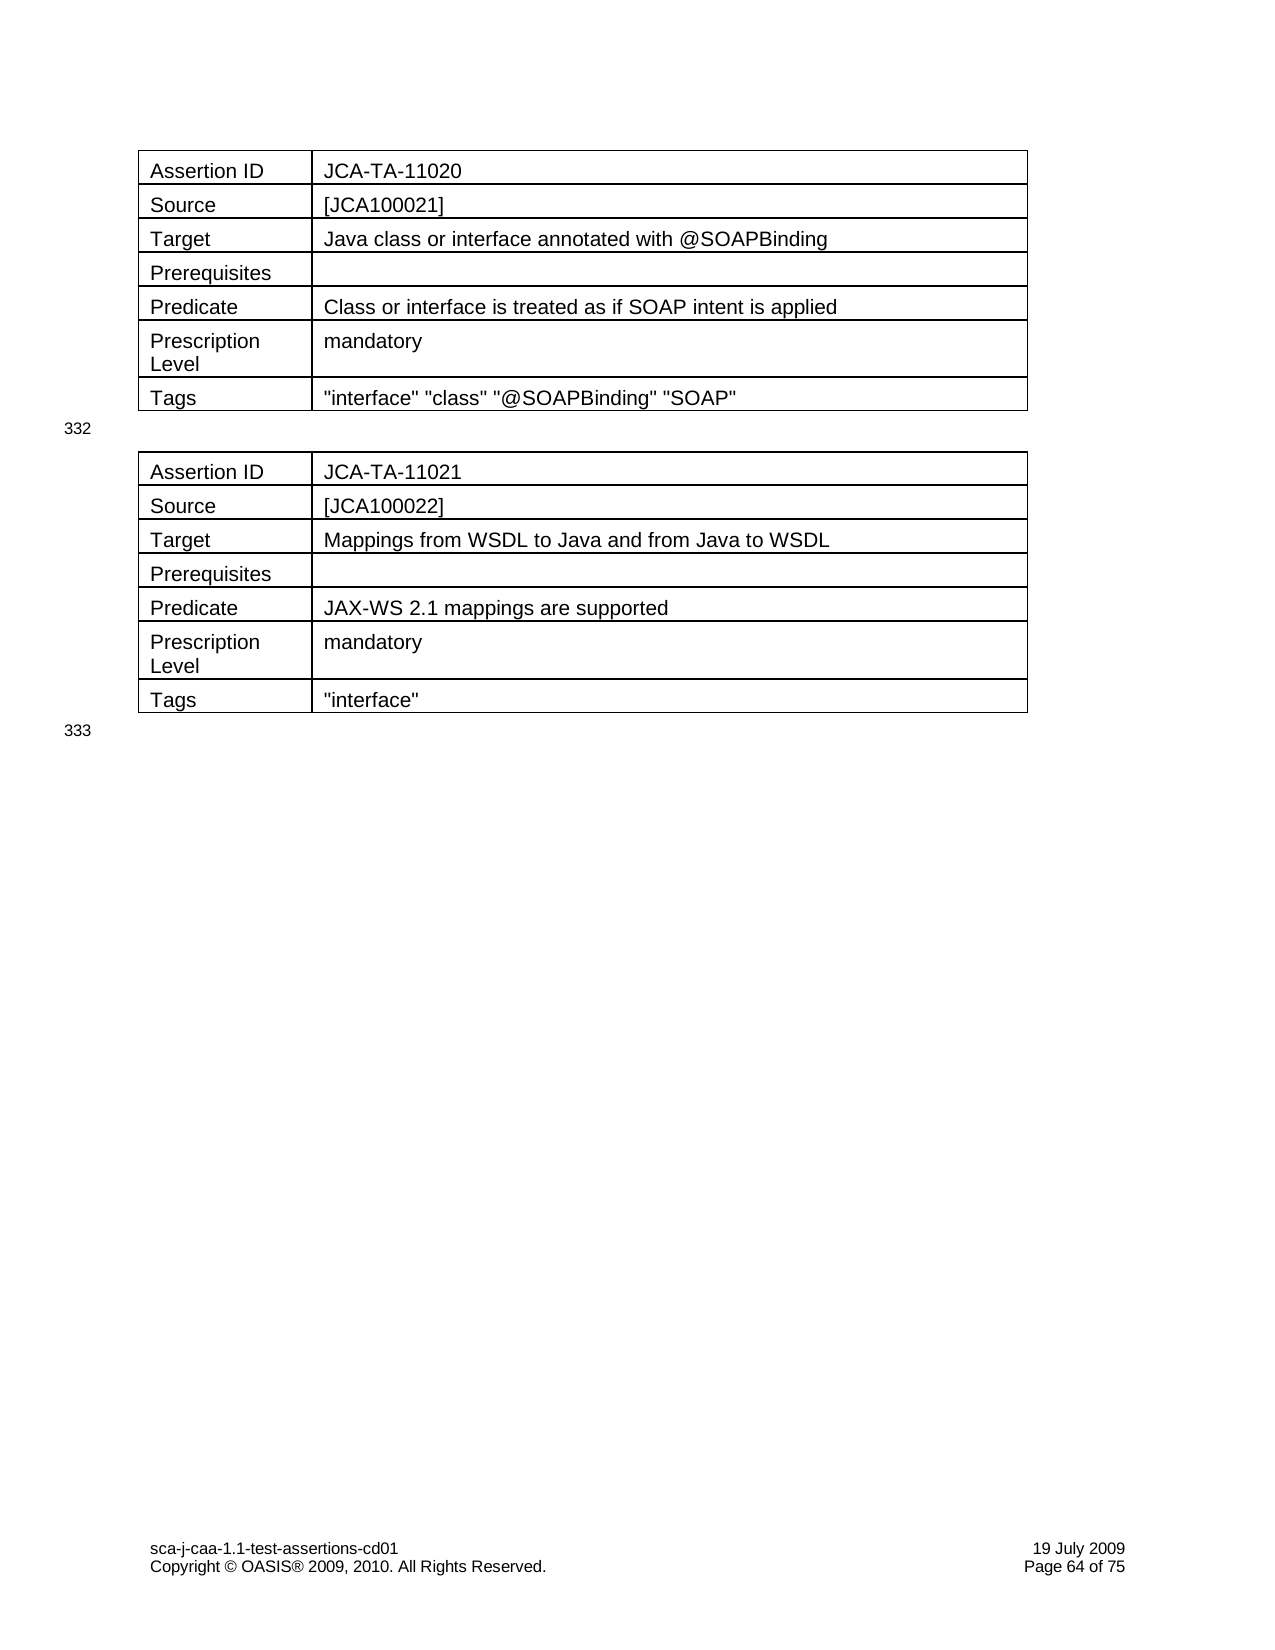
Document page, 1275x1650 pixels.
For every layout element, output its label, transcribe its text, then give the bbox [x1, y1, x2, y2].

table_cell Source [139, 486, 311, 518]
table_cell [JCA100021] [313, 185, 1027, 217]
table_cell Predicate [139, 588, 311, 620]
table_cell "interface" "class" "@SOAPBinding" "SOAP" [313, 378, 1027, 410]
table_cell [JCA100022] [313, 486, 1027, 518]
table_cell Tags [139, 680, 311, 712]
table_header JCA-TA-11021 [313, 453, 1027, 484]
table_cell Target [139, 520, 311, 552]
table_cell Prerequisites [139, 554, 311, 586]
table_cell Source [139, 185, 311, 217]
table_cell Predicate [139, 287, 311, 319]
table_cell JAX-WS 2.1 mappings are supported [313, 588, 1027, 620]
table_cell Tags [139, 378, 311, 410]
table_cell Target [139, 219, 311, 251]
table_cell Mappings from WSDL to Java and from Java to WSDL [313, 520, 1027, 552]
table_cell [313, 554, 1027, 586]
table_header Assertion ID [139, 151, 311, 183]
table_cell "interface" [313, 680, 1027, 712]
table_cell Class or interface is treated as if SOAP intent is applied [313, 287, 1027, 319]
table_header Assertion ID [139, 453, 311, 484]
table_cell Prerequisites [139, 253, 311, 285]
table_cell [313, 253, 1027, 285]
table_cell Prescription Level [139, 622, 311, 678]
table_cell mandatory [313, 321, 1027, 376]
table_header JCA-TA-11020 [313, 151, 1027, 183]
table_cell mandatory [313, 622, 1027, 678]
table_cell Java class or interface annotated with @SOAPBinding [313, 219, 1027, 251]
table_cell Prescription Level [139, 321, 311, 376]
